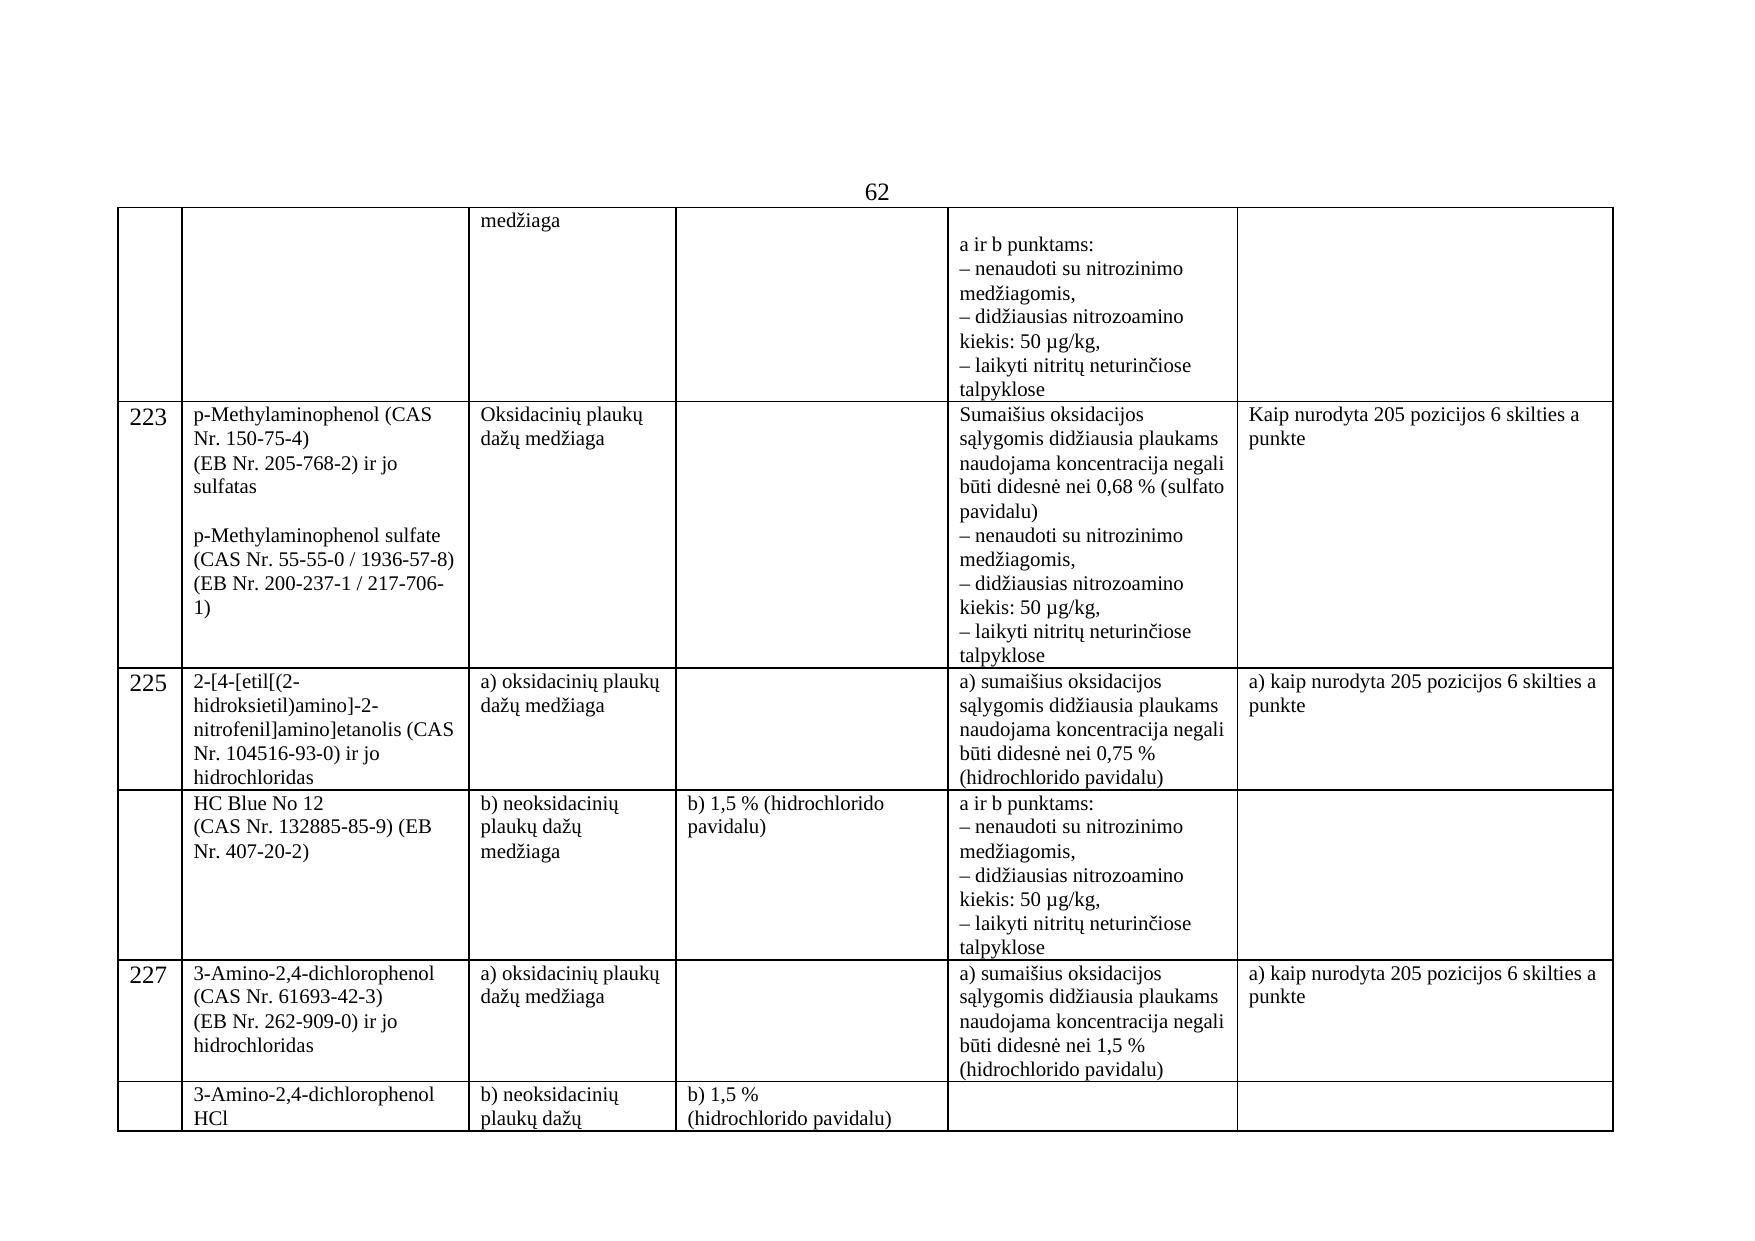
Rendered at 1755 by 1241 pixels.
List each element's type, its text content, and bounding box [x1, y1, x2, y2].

table_cell [119, 1082, 181, 1130]
table_cell b) 1,5 % (hidrochlorido pavidalu) [677, 791, 947, 959]
table_cell 3-Amino-2,4-dichlorophenol (CAS Nr. 61693-42-3) (EB Nr. 262-909-0) ir jo hidrochloridas [183, 961, 468, 1081]
table_cell 227 [119, 961, 181, 1081]
table_cell [119, 791, 181, 959]
table_cell [677, 402, 947, 667]
table_cell [1614, 207, 1754, 401]
table_cell Kaip nurodyta 205 pozicijos 6 skilties a punkte [1238, 402, 1612, 667]
table_cell [1238, 208, 1612, 401]
table_cell [183, 208, 468, 401]
table_cell [1614, 667, 1754, 789]
table_cell [949, 1082, 1237, 1130]
table_cell a) kaip nurodyta 205 pozicijos 6 skilties a punkte [1238, 961, 1612, 1081]
table_cell a) sumaišius oksidacijos sąlygomis didžiausia plaukams naudojama koncentracija negali būti didesnė nei 1,5 % (hidrochlorido pavidalu) [949, 961, 1237, 1081]
table_cell a) kaip nurodyta 205 pozicijos 6 skilties a punkte [1238, 669, 1612, 789]
table_cell medžiaga [470, 208, 675, 401]
table_cell a) oksidacinių plaukų dažų medžiaga [470, 961, 675, 1081]
table_cell [1614, 1081, 1754, 1130]
table_cell [677, 669, 947, 789]
table_cell [677, 961, 947, 1081]
table_cell p-Methylaminophenol (CAS Nr. 150-75-4) (EB Nr. 205-768-2) ir jo sulfatas p-Methylaminophenol sulfate (CAS Nr. 55-55-0 / 1936-57-8) (EB Nr. 200-237-1 / 217-706-1) [183, 402, 468, 667]
table_cell Sumaišius oksidacijos sąlygomis didžiausia plaukams naudojama koncentracija negali būti didesnė nei 0,68 % (sulfato pavidalu) – nenaudoti su nitrozinimo medžiagomis, – didžiausias nitrozoamino kiekis: 50 µg/kg, – laikyti nitritų neturinčiose talpyklose [949, 402, 1237, 667]
table_cell [677, 208, 947, 401]
table_cell [1614, 959, 1754, 1081]
table_cell HC Blue No 12 (CAS Nr. 132885-85-9) (EB Nr. 407-20-2) [183, 791, 468, 959]
table_cell 2-[4-[etil[(2-hidroksietil)amino]-2-nitrofenil]amino]etanolis (CAS Nr. 104516-93-0) ir jo hidrochloridas [183, 669, 468, 789]
table_cell [1614, 401, 1754, 667]
table_cell b) 1,5 % (hidrochlorido pavidalu) [677, 1082, 947, 1130]
table_cell a) sumaišius oksidacijos sąlygomis didžiausia plaukams naudojama koncentracija negali būti didesnė nei 0,75 % (hidrochlorido pavidalu) [949, 669, 1237, 789]
table_cell b) neoksidacinių plaukų dažų medžiaga [470, 791, 675, 959]
table_cell 3-Amino-2,4-dichlorophenol HCl [183, 1082, 468, 1130]
table_cell 223 [119, 402, 181, 667]
table_cell [1238, 1082, 1612, 1130]
table_cell Oksidacinių plaukų dažų medžiaga [470, 402, 675, 667]
table_cell a) oksidacinių plaukų dažų medžiaga [470, 669, 675, 789]
table_cell a ir b punktams: – nenaudoti su nitrozinimo medžiagomis, – didžiausias nitrozoamino kiekis: 50 µg/kg, – laikyti nitritų neturinčiose talpyklose [949, 791, 1237, 959]
table_cell 225 [119, 669, 181, 789]
table_cell b) neoksidacinių plaukų dažų [470, 1082, 675, 1130]
table_cell a ir b punktams: – nenaudoti su nitrozinimo medžiagomis, – didžiausias nitrozoamino kiekis: 50 µg/kg, – laikyti nitritų neturinčiose talpyklose [949, 208, 1237, 401]
table_cell [1238, 791, 1612, 959]
table_cell [1614, 789, 1754, 959]
table_cell [119, 208, 181, 401]
